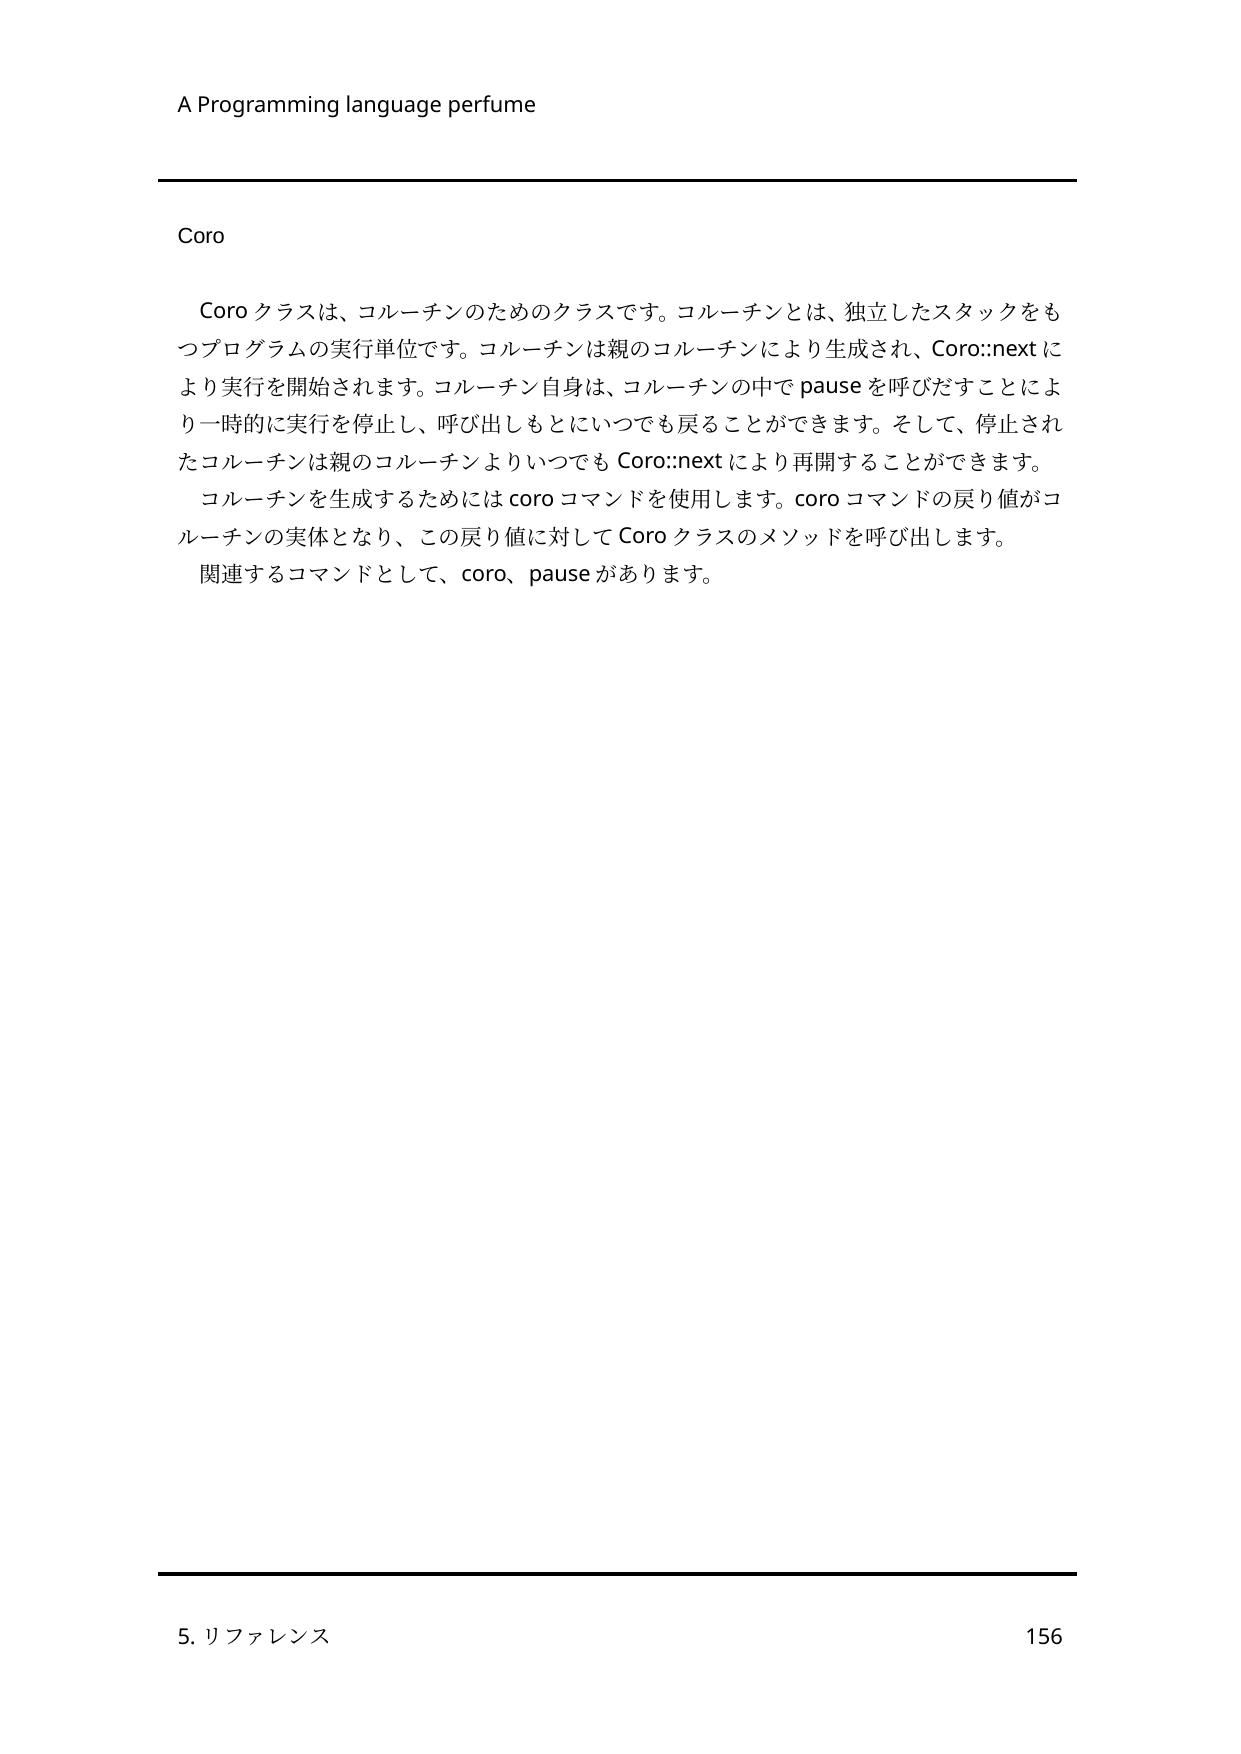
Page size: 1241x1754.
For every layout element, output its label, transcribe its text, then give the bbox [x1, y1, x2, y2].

text 関連するコマンドとして、coro、pauseがあります。 [177, 554, 1063, 592]
text Coroクラスは、コルーチンのためのクラスです。コルーチンとは、独立したスタックをもつプログラムの実行単位です。コルーチンは親のコルーチンにより生成され、Coro::nextにより実行を開始されます。コルーチン自身は、コルーチンの中でpauseを呼びだすことにより一時的に実行を停止し、呼び出しもとにいつでも戻ることができます。そして、停止されたコルーチンは親のコルーチンよりいつでもCoro::nextにより再開することができます。 [177, 292, 1063, 479]
subtitle Coro [177, 217, 1063, 254]
text コルーチンを生成するためにはcoroコマンドを使用します。coroコマンドの戻り値がコルーチンの実体となり、この戻り値に対してCoroクラスのメソッドを呼び出します。 [177, 479, 1063, 554]
